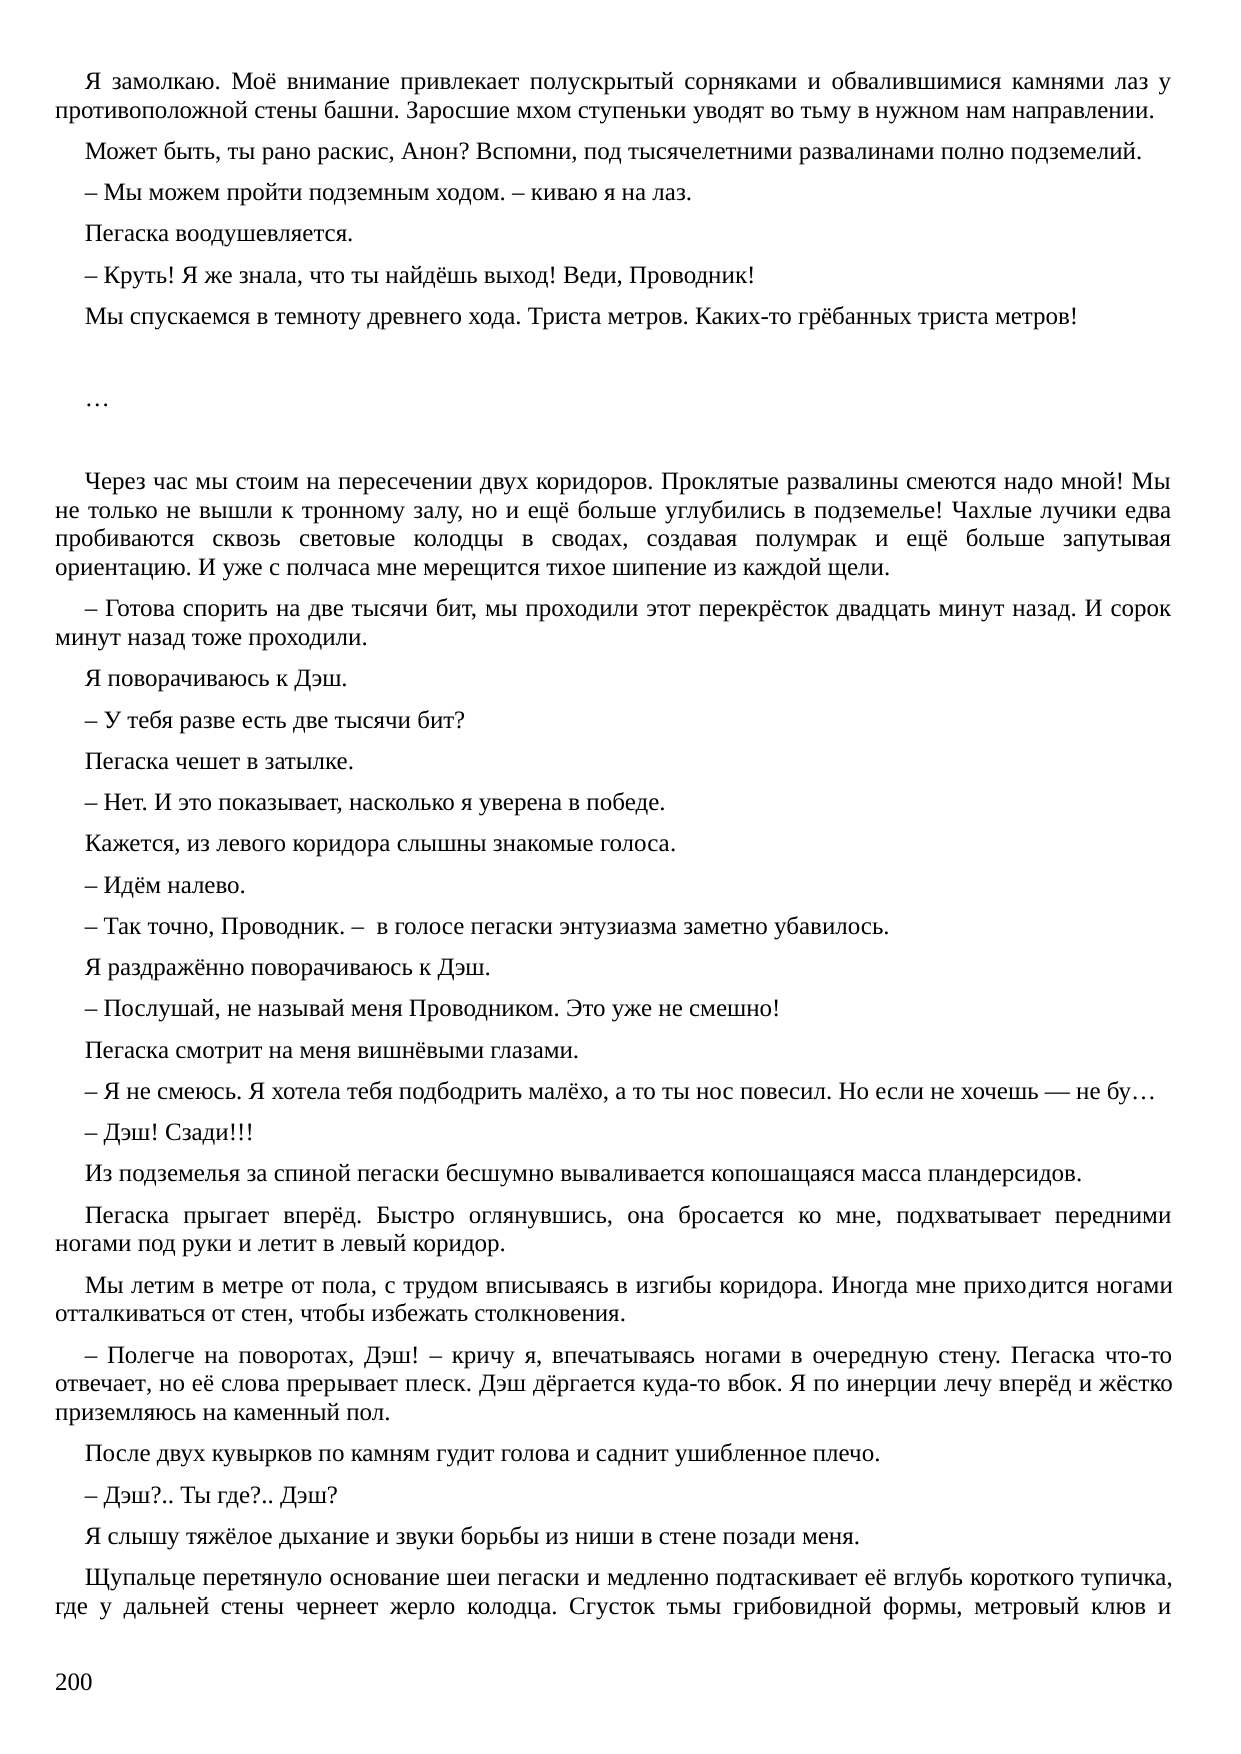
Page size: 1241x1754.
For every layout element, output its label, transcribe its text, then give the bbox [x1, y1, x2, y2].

text – У тебя разве есть две тысячи бит? [55, 705, 1173, 733]
text – Послушай, не называй меня Проводником. Это уже не смешно! [55, 993, 1173, 1022]
text – Так точно, Проводник. – в голосе пегаски энтузиазма заметно убавилось. [55, 911, 1173, 940]
text Пегаска воодушевляется. [55, 218, 1173, 247]
text – Мы можем пройти подземным ходом. – киваю я на лаз. [55, 177, 1173, 206]
text – Дэш! Сзади!!! [55, 1117, 1173, 1146]
text Я раздражённо поворачиваюсь к Дэш. [55, 952, 1173, 981]
text Пегаска прыгает вперёд. Быстро оглянувшись, она бросается ко мне, подхватывает передними ногами под руки и летит в левый коридор. [55, 1200, 1173, 1257]
text Из подземелья за спиной пегаски бесшумно вываливается копошащаяся масса пландерсидов. [55, 1158, 1173, 1187]
text Мы спускаемся в темноту древнего хода. Триста метров. Каких-то грёбанных триста метров! [55, 301, 1173, 330]
text – Я не смеюсь. Я хотела тебя подбодрить малёхо, а то ты нос повесил. Но если не хочешь — не бу… [55, 1076, 1173, 1105]
text – Дэш?.. Ты где?.. Дэш? [55, 1480, 1173, 1508]
text После двух кувырков по камням гудит голова и саднит ушибленное плечо. [55, 1438, 1173, 1467]
text Мы летим в метре от пола, с трудом вписываясь в изгибы коридора. Иногда мне приходится ногами отталкиваться от стен, чтобы избежать столкновения. [55, 1270, 1173, 1327]
text Кажется, из левого коридора слышны знакомые голоса. [55, 828, 1173, 857]
text Может быть, ты рано раскис, Анон? Вспомни, под тысячелетними развалинами полно подземелий. [55, 136, 1173, 165]
text – Идём налево. [55, 870, 1173, 898]
text – Полегче на поворотах, Дэш! – кричу я, впечатываясь ногами в очередную стену. Пегаска что-то отвечает, но её слова прерывает плеск. Дэш дёргается куда-то вбок. Я по инерции лечу вперёд и жёстко приземляюсь на каменный пол. [55, 1340, 1173, 1426]
text – Круть! Я же знала, что ты найдёшь выход! Веди, Проводник! [55, 260, 1173, 288]
text Щупальце перетянуло основание шеи пегаски и медленно подтаскивает её вглубь короткого тупичка, где у дальней стены чернеет жерло колодца. Сгусток тьмы грибовидной формы, метровый клюв и [55, 1562, 1173, 1620]
text Пегаска чешет в затылке. [55, 746, 1173, 775]
text – Нет. И это показывает, насколько я уверена в победе. [55, 787, 1173, 816]
text Пегаска смотрит на меня вишнёвыми глазами. [55, 1035, 1173, 1063]
text Я поворачиваюсь к Дэш. [55, 663, 1173, 692]
text … [55, 383, 1173, 412]
text – Готова спорить на две тысячи бит, мы проходили этот перекрёсток двадцать минут назад. И сорок минут назад тоже проходили. [55, 593, 1173, 651]
text Я слышу тяжёлое дыхание и звуки борьбы из ниши в стене позади меня. [55, 1521, 1173, 1550]
text Я замолкаю. Моё внимание привлекает полускрытый сорняками и обвалившимися камнями лаз у противоположной стены башни. Заросшие мхом ступеньки уводят во тьму в нужном нам направлении. [55, 66, 1173, 123]
text Через час мы стоим на пересечении двух коридоров. Проклятые развалины смеются надо мной! Мы не только не вышли к тронному залу, но и ещё больше углубились в подземелье! Чахлые лучики едва пробиваются сквозь световые колодцы в сводах, создавая полумрак и ещё больше запутывая ориентацию. И уже с полчаса мне мерещится тихое шипение из каждой щели. [55, 466, 1173, 581]
